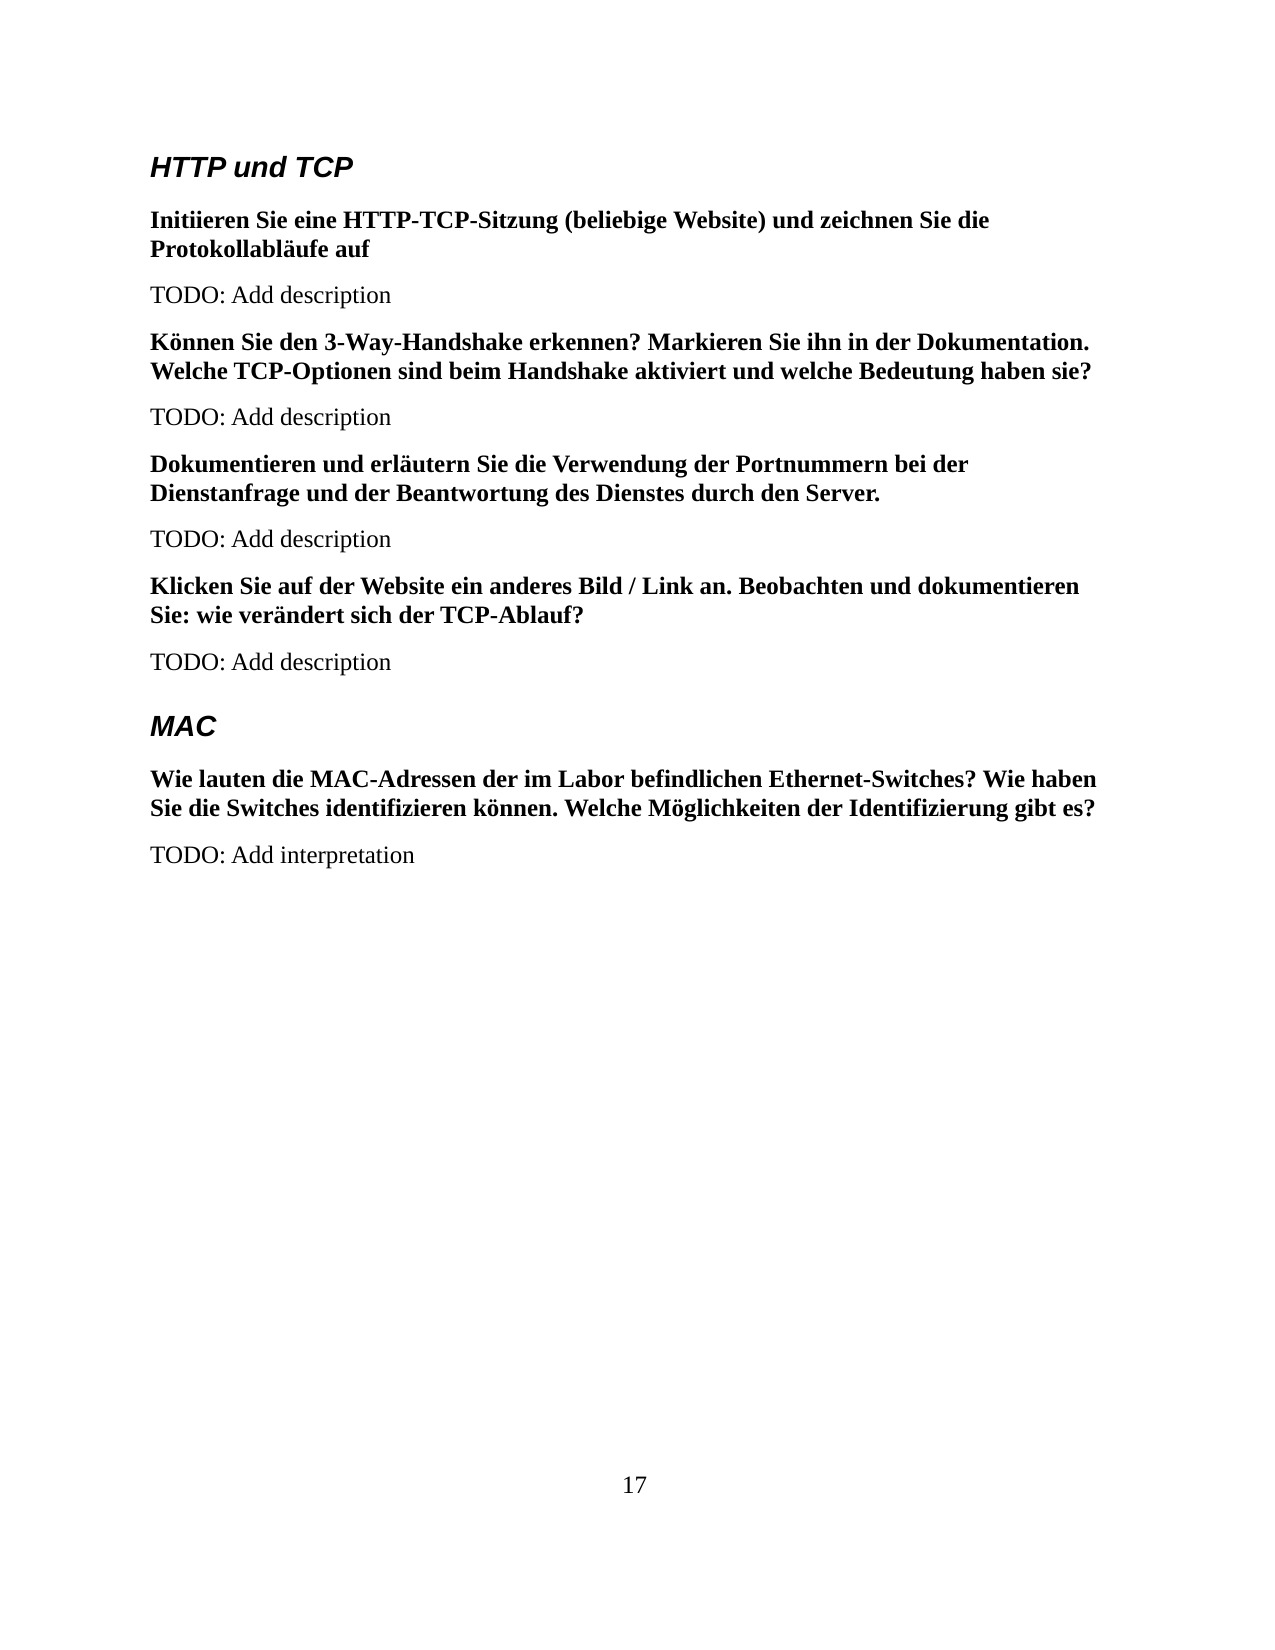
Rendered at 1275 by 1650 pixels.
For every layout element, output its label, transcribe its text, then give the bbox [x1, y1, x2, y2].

text TODO: Add description [150, 524, 1125, 553]
text Klicken Sie auf der Website ein anderes Bild / Link an. Beobachten und dokumentieren Sie: wie verändert sich der TCP-Ablauf? [150, 571, 1125, 629]
text TODO: Add description [150, 280, 1125, 309]
text Initiieren Sie eine HTTP-TCP-Sitzung (beliebige Website) und zeichnen Sie die Protokollabläufe auf [150, 205, 1125, 262]
subtitle MAC [150, 709, 1125, 743]
subtitle HTTP und TCP [150, 150, 1125, 183]
text Dokumentieren und erläutern Sie die Verwendung der Portnummern bei der Dienstanfrage und der Beantwortung des Dienstes durch den Server. [150, 449, 1125, 507]
text Wie lauten die MAC-Adressen der im Labor befindlichen Ethernet-Switches? Wie haben Sie die Switches identifizieren können. Welche Möglichkeiten der Identifizierung gibt es? [150, 764, 1125, 822]
text TODO: Add description [150, 647, 1125, 675]
text Können Sie den 3-Way-Handshake erkennen? Markieren Sie ihn in der Dokumentation. Welche TCP-Optionen sind beim Handshake aktiviert und welche Bedeutung haben sie? [150, 327, 1125, 384]
text TODO: Add description [150, 402, 1125, 431]
text TODO: Add interpretation [150, 840, 1125, 868]
